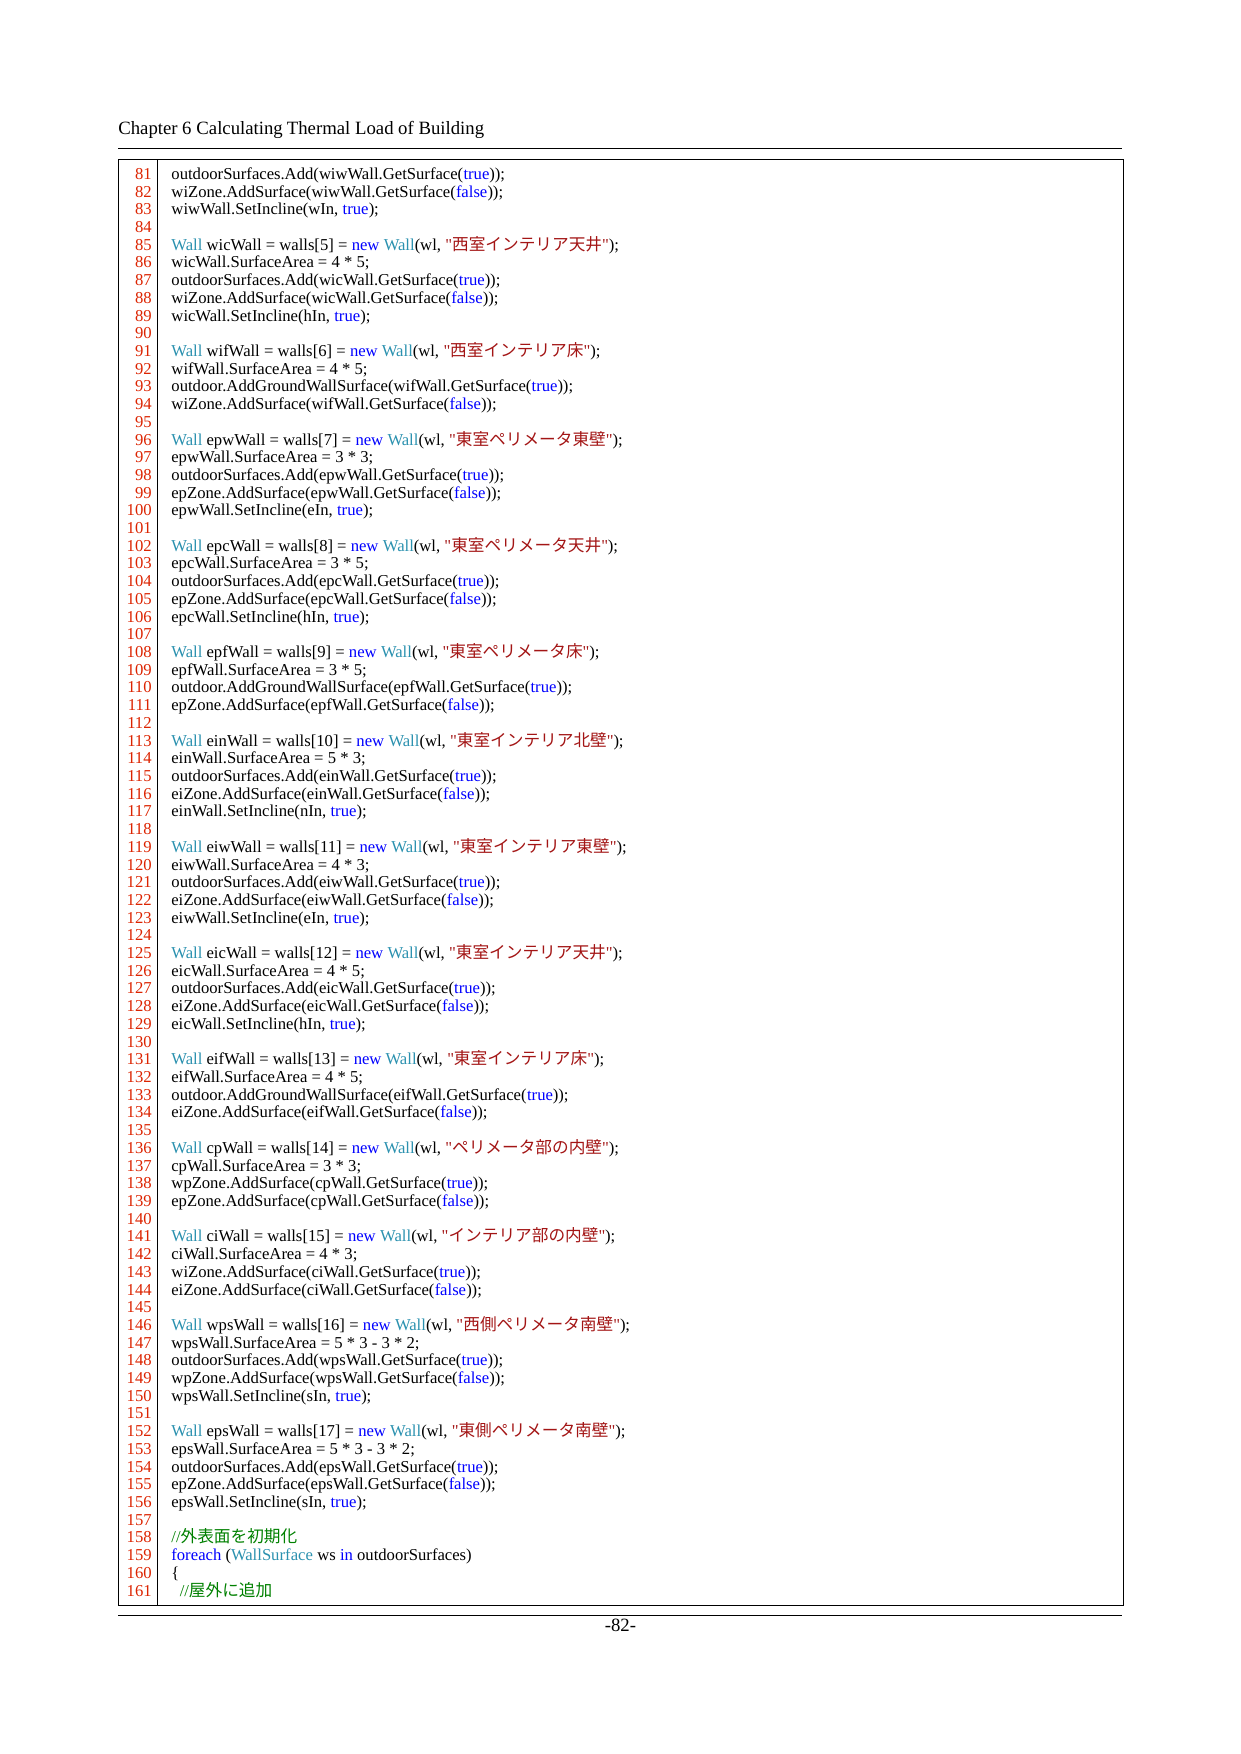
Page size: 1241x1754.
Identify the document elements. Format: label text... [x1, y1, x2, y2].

table_header outdoorSurfaces.Add(wiwWall.GetSurface(true)); wiZone.AddSurface(wiwWall.GetSurface(false)); wiwWall.SetIncline(wIn, true); Wall wicWall = walls[5] = new Wall(wl, "西室インテリア天井"); wicWall.SurfaceArea = 4 * 5; outdoorSurfaces.Add(wicWall.GetSurface(true)); wiZone.AddSurface(wicWall.GetSurface(false)); wicWall.SetIncline(hIn, true); Wall wifWall = walls[6] = new Wall(wl, "西室インテリア床"); wifWall.SurfaceArea = 4 * 5; outdoor.AddGroundWallSurface(wifWall.GetSurface(true)); wiZone.AddSurface(wifWall.GetSurface(false)); Wall epwWall = walls[7] = new Wall(wl, "東室ペリメータ東壁"); epwWall.SurfaceArea = 3 * 3; outdoorSurfaces.Add(epwWall.GetSurface(true)); epZone.AddSurface(epwWall.GetSurface(false)); epwWall.SetIncline(eIn, true); Wall epcWall = walls[8] = new Wall(wl, "東室ペリメータ天井"); epcWall.SurfaceArea = 3 * 5; outdoorSurfaces.Add(epcWall.GetSurface(true)); epZone.AddSurface(epcWall.GetSurface(false)); epcWall.SetIncline(hIn, true); Wall epfWall = walls[9] = new Wall(wl, "東室ペリメータ床"); epfWall.SurfaceArea = 3 * 5; outdoor.AddGroundWallSurface(epfWall.GetSurface(true)); epZone.AddSurface(epfWall.GetSurface(false)); Wall einWall = walls[10] = new Wall(wl, "東室インテリア北壁"); einWall.SurfaceArea = 5 * 3; outdoorSurfaces.Add(einWall.GetSurface(true)); eiZone.AddSurface(einWall.GetSurface(false)); einWall.SetIncline(nIn, true); Wall eiwWall = walls[11] = new Wall(wl, "東室インテリア東壁"); eiwWall.SurfaceArea = 4 * 3; outdoorSurfaces.Add(eiwWall.GetSurface(true)); eiZone.AddSurface(eiwWall.GetSurface(false)); eiwWall.SetIncline(eIn, true); Wall eicWall = walls[12] = new Wall(wl, "東室インテリア天井"); eicWall.SurfaceArea = 4 * 5; outdoorSurfaces.Add(eicWall.GetSurface(true)); eiZone.AddSurface(eicWall.GetSurface(false)); eicWall.SetIncline(hIn, true); Wall eifWall = walls[13] = new Wall(wl, "東室インテリア床"); eifWall.SurfaceArea = 4 * 5; outdoor.AddGroundWallSurface(eifWall.GetSurface(true)); eiZone.AddSurface(eifWall.GetSurface(false)); Wall cpWall = walls[14] = new Wall(wl, "ペリメータ部の内壁"); cpWall.SurfaceArea = 3 * 3; wpZone.AddSurface(cpWall.GetSurface(true)); epZone.AddSurface(cpWall.GetSurface(false)); Wall ciWall = walls[15] = new Wall(wl, "インテリア部の内壁"); ciWall.SurfaceArea = 4 * 3; wiZone.AddSurface(ciWall.GetSurface(true)); eiZone.AddSurface(ciWall.GetSurface(false)); Wall wpsWall = walls[16] = new Wall(wl, "西側ペリメータ南壁"); wpsWall.SurfaceArea = 5 * 3 - 3 * 2; outdoorSurfaces.Add(wpsWall.GetSurface(true)); wpZone.AddSurface(wpsWall.GetSurface(false)); wpsWall.SetIncline(sIn, true); Wall epsWall = walls[17] = new Wall(wl, "東側ペリメータ南壁"); epsWall.SurfaceArea = 5 * 3 - 3 * 2; outdoorSurfaces.Add(epsWall.GetSurface(true)); epZone.AddSurface(epsWall.GetSurface(false)); epsWall.SetIncline(sIn, true); //外表面を初期化 foreach (WallSurface ws in outdoorSurfaces) { //屋外に追加 [158, 160, 1123, 1605]
table_header 81 82 83 84 85 86 87 88 89 90 91 92 93 94 95 96 97 98 99 100 101 102 103 104 105 106 107 108 109 110 111 112 113 114 115 116 117 118 119 120 121 122 123 124 125 126 127 128 129 130 131 132 133 134 135 136 137 138 139 140 141 142 143 144 145 146 147 148 149 150 151 152 153 154 155 156 157 158 159 160 161 [119, 160, 157, 1605]
